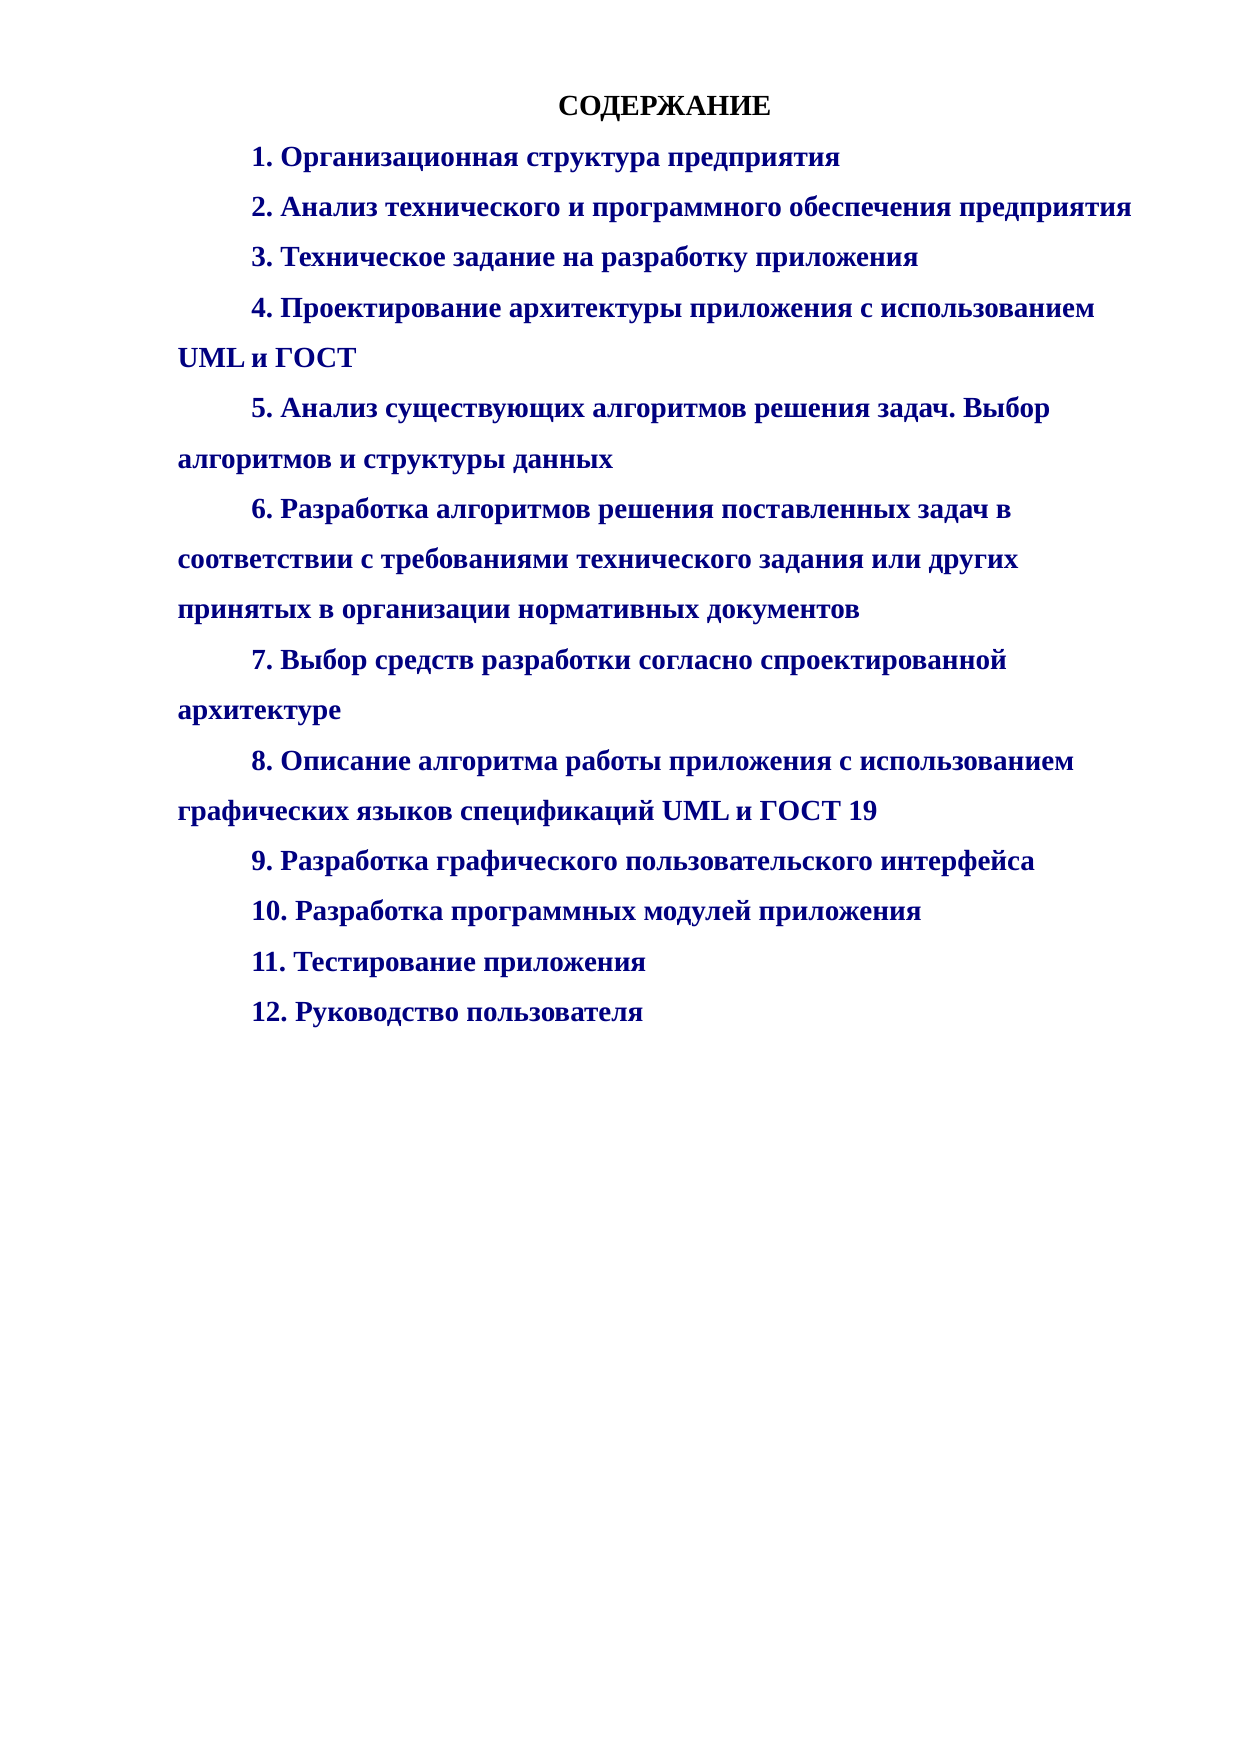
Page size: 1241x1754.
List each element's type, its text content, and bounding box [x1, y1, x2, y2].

text 3. Техническое задание на разработку приложения [177, 239, 1152, 273]
text 5. Анализ существующих алгоритмов решения задач. Выбор алгоритмов и структуры данных [177, 390, 1152, 474]
text 10. Разработка программных модулей приложения [177, 893, 1152, 927]
text 9. Разработка графического пользовательского интерфейса [177, 843, 1152, 877]
subtitle СОДЕРЖАНИЕ [177, 88, 1152, 122]
text 7. Выбор средств разработки согласно спроектированной архитектуре [177, 642, 1152, 726]
text 6. Разработка алгоритмов решения поставленных задач в соответствии с требованиями технического задания или других принятых в организации нормативных документов [177, 491, 1152, 625]
text 2. Анализ технического и программного обеспечения предприятия [177, 189, 1152, 223]
text 8. Описание алгоритма работы приложения с использованием графических языков спецификаций UML и ГОСТ 19 [177, 743, 1152, 826]
text 4. Проектирование архитектуры приложения с использованием UML и ГОСТ [177, 290, 1152, 374]
text 11. Тестирование приложения [177, 944, 1152, 977]
text 12. Руководство пользователя [177, 994, 1152, 1028]
text 1. Организационная структура предприятия [177, 139, 1152, 172]
